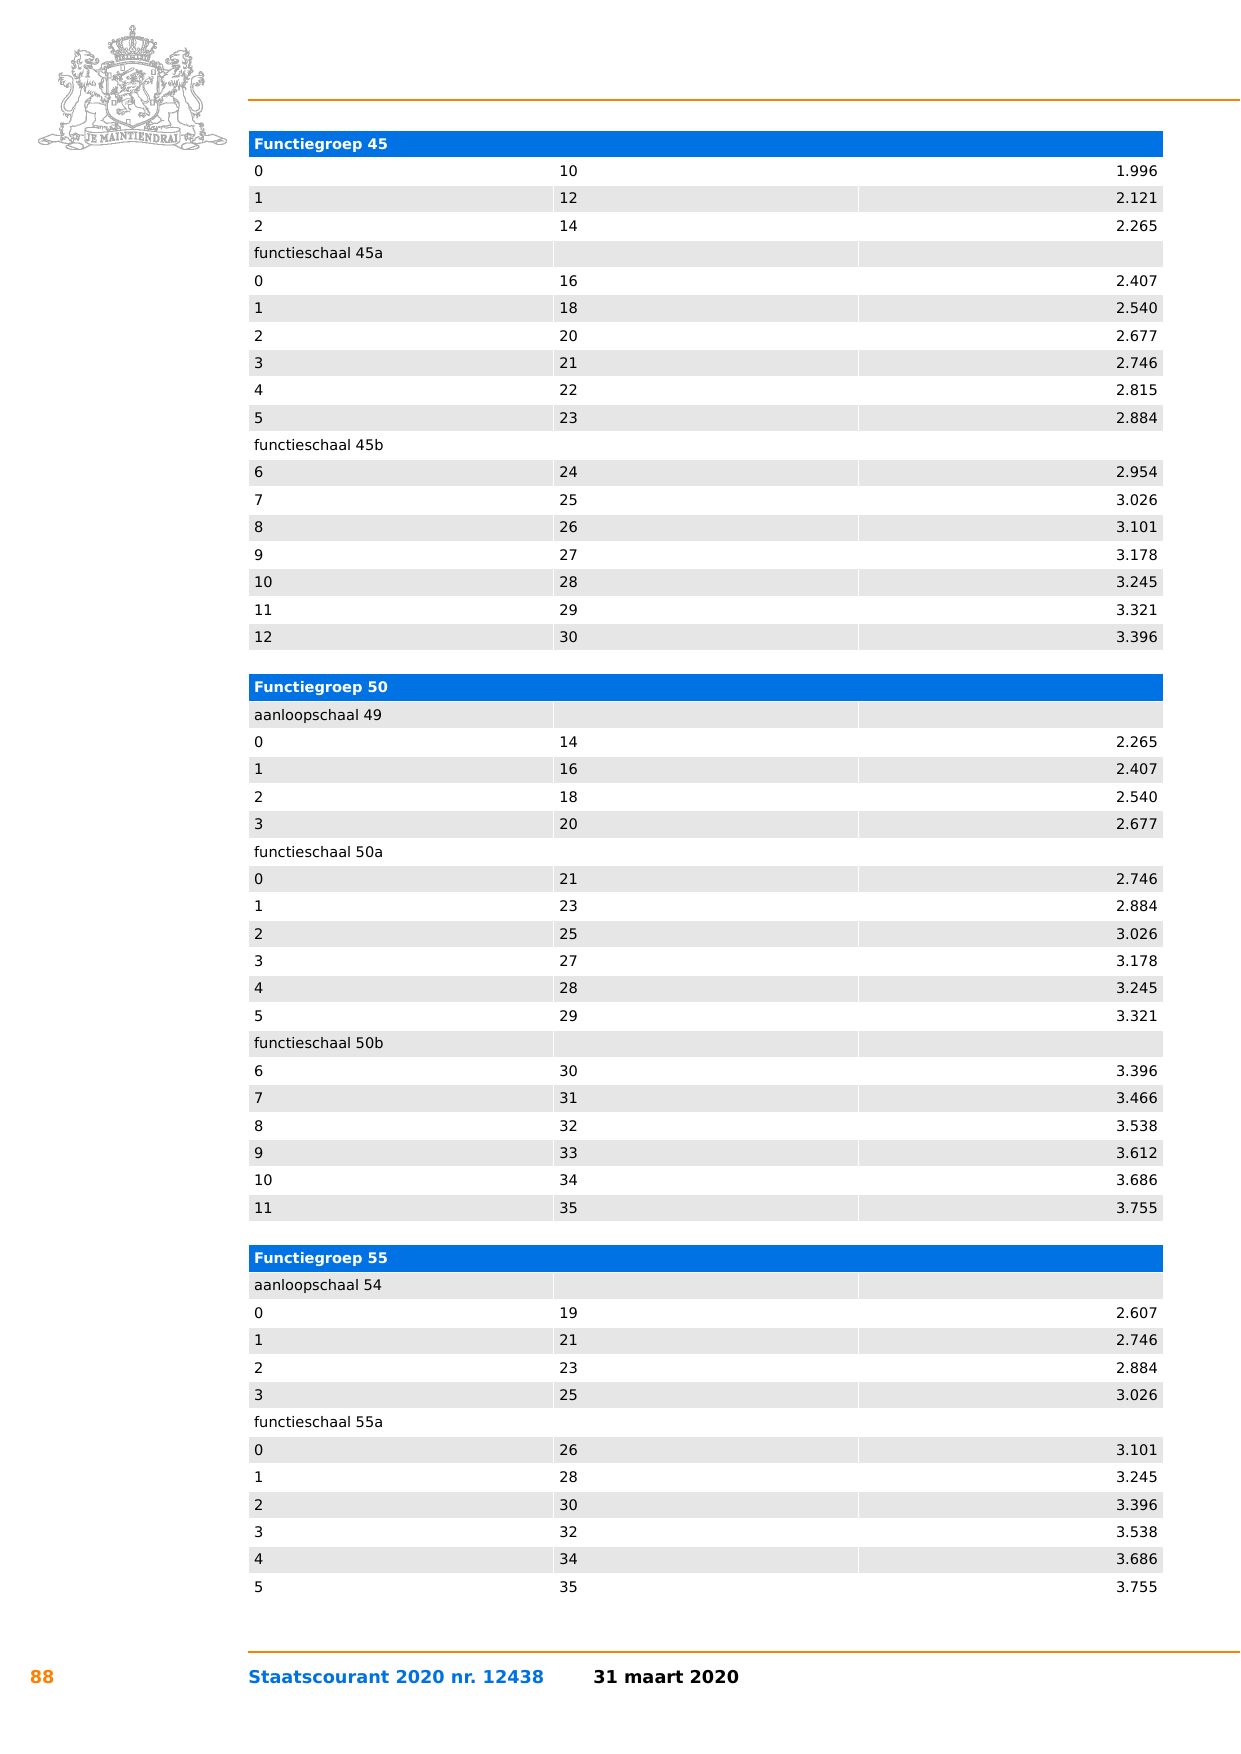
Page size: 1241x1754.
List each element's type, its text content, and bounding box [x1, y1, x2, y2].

table_cell 1 [249, 186, 553, 212]
table_cell 3.245 [859, 1464, 1163, 1491]
table_cell 3.178 [859, 948, 1163, 975]
table_cell aanloopschaal 49 [249, 702, 553, 728]
table_cell [554, 1410, 858, 1436]
table_cell [554, 702, 858, 728]
table_cell 2.265 [859, 213, 1163, 239]
table_cell 18 [554, 295, 858, 322]
table_cell 3.101 [859, 1437, 1163, 1463]
table_cell functieschaal 45a [249, 241, 553, 267]
table_cell 2.265 [859, 729, 1163, 756]
table_cell 3.026 [859, 921, 1163, 947]
table_cell 28 [554, 1464, 858, 1491]
table_cell 3 [249, 1519, 553, 1546]
table_cell 25 [554, 487, 858, 513]
table_cell 2 [249, 1492, 553, 1518]
table_cell 26 [554, 515, 858, 541]
table_cell 2.121 [859, 186, 1163, 212]
table_cell functieschaal 45b [249, 432, 553, 459]
table_cell 25 [554, 1382, 858, 1408]
table_cell 12 [554, 186, 858, 212]
table_cell 30 [554, 1492, 858, 1518]
table_cell 35 [554, 1195, 858, 1221]
table_cell 21 [554, 350, 858, 376]
table_cell 2.884 [859, 405, 1163, 431]
table_cell 28 [554, 976, 858, 1002]
table_cell 2.746 [859, 866, 1163, 892]
table_cell 20 [554, 323, 858, 349]
table_cell 2.540 [859, 784, 1163, 810]
table_cell 3.245 [859, 569, 1163, 596]
table_cell [859, 702, 1163, 728]
table_cell 32 [554, 1519, 858, 1546]
table_cell 3 [249, 350, 553, 376]
table_cell 3.396 [859, 1492, 1163, 1518]
table_cell [859, 1410, 1163, 1436]
table_cell 3.321 [859, 1003, 1163, 1029]
table_cell 24 [554, 460, 858, 486]
table_cell 30 [554, 1058, 858, 1084]
table_cell 16 [554, 757, 858, 783]
table_cell 2.884 [859, 894, 1163, 920]
table_cell [859, 241, 1163, 267]
table_cell [554, 1273, 858, 1299]
table_cell 1 [249, 757, 553, 783]
table_header Functiegroep 55 [249, 1245, 1163, 1272]
table_cell 0 [249, 729, 553, 756]
table_cell 23 [554, 405, 858, 431]
table_cell [554, 1031, 858, 1057]
table_cell 4 [249, 976, 553, 1002]
table_cell 21 [554, 1328, 858, 1354]
table_cell 3.538 [859, 1113, 1163, 1139]
table_header Functiegroep 50 [249, 674, 1163, 701]
table_cell 3.686 [859, 1168, 1163, 1194]
table_cell 3.026 [859, 487, 1163, 513]
table_cell 2.677 [859, 323, 1163, 349]
table_cell 3.245 [859, 976, 1163, 1002]
table_cell aanloopschaal 54 [249, 1273, 553, 1299]
table_cell 29 [554, 597, 858, 623]
table_cell 1 [249, 1464, 553, 1491]
table_cell 2.407 [859, 757, 1163, 783]
table_cell 26 [554, 1437, 858, 1463]
table_cell 3.755 [859, 1195, 1163, 1221]
table_cell 1 [249, 894, 553, 920]
table_cell 20 [554, 811, 858, 838]
table_cell 0 [249, 1300, 553, 1326]
table_cell 10 [249, 1168, 553, 1194]
table_cell 3 [249, 1382, 553, 1408]
table_cell 1.996 [859, 158, 1163, 185]
table_cell [859, 1031, 1163, 1057]
table_cell 12 [249, 624, 553, 650]
table_cell 5 [249, 1574, 553, 1600]
table_cell 2.607 [859, 1300, 1163, 1326]
table_cell 34 [554, 1547, 858, 1573]
table_cell [859, 432, 1163, 459]
table_cell 21 [554, 866, 858, 892]
table_cell 9 [249, 1140, 553, 1166]
table_cell 27 [554, 542, 858, 568]
table_cell 3.755 [859, 1574, 1163, 1600]
table_cell 23 [554, 894, 858, 920]
table_cell 1 [249, 1328, 553, 1354]
table_cell 0 [249, 268, 553, 294]
table_cell 2.954 [859, 460, 1163, 486]
table_header Functiegroep 45 [249, 131, 1163, 157]
table_cell 3.612 [859, 1140, 1163, 1166]
table_cell functieschaal 55a [249, 1410, 553, 1436]
table_cell 10 [554, 158, 858, 185]
table_cell 18 [554, 784, 858, 810]
table_cell 34 [554, 1168, 858, 1194]
table_cell functieschaal 50b [249, 1031, 553, 1057]
table_cell 3.101 [859, 515, 1163, 541]
table_cell 31 [554, 1085, 858, 1112]
table_cell 23 [554, 1355, 858, 1381]
table_cell 29 [554, 1003, 858, 1029]
table_cell 9 [249, 542, 553, 568]
table_cell 2.540 [859, 295, 1163, 322]
table_cell 3.538 [859, 1519, 1163, 1546]
table_cell 2.407 [859, 268, 1163, 294]
table_cell 2.815 [859, 378, 1163, 404]
table_cell 3.396 [859, 624, 1163, 650]
table_cell 16 [554, 268, 858, 294]
table_cell 3.321 [859, 597, 1163, 623]
table_cell 3.396 [859, 1058, 1163, 1084]
table_cell 5 [249, 1003, 553, 1029]
table_cell 3 [249, 948, 553, 975]
table_cell 1 [249, 295, 553, 322]
table_cell 28 [554, 569, 858, 596]
table_cell 2.746 [859, 1328, 1163, 1354]
table_cell 14 [554, 213, 858, 239]
table_cell 2 [249, 213, 553, 239]
table_cell 0 [249, 1437, 553, 1463]
table_cell [859, 839, 1163, 865]
table_cell 3.026 [859, 1382, 1163, 1408]
table_cell 2 [249, 323, 553, 349]
table_cell 4 [249, 1547, 553, 1573]
table_cell 11 [249, 597, 553, 623]
table_cell [859, 1273, 1163, 1299]
table_cell 32 [554, 1113, 858, 1139]
table_cell 25 [554, 921, 858, 947]
table_cell 10 [249, 569, 553, 596]
table_cell 3 [249, 811, 553, 838]
table_cell 8 [249, 1113, 553, 1139]
table_cell 2 [249, 921, 553, 947]
table_cell 6 [249, 460, 553, 486]
table_cell 3.178 [859, 542, 1163, 568]
table_cell 2.677 [859, 811, 1163, 838]
table_cell 4 [249, 378, 553, 404]
table_cell 3.466 [859, 1085, 1163, 1112]
table_cell 2 [249, 784, 553, 810]
table_cell 0 [249, 866, 553, 892]
table_cell 30 [554, 624, 858, 650]
table_cell 2.884 [859, 1355, 1163, 1381]
picture [38, 25, 227, 150]
table_cell [554, 241, 858, 267]
table_cell 7 [249, 487, 553, 513]
table_cell 14 [554, 729, 858, 756]
table_cell 35 [554, 1574, 858, 1600]
table_cell 22 [554, 378, 858, 404]
table_cell 27 [554, 948, 858, 975]
table_cell 2.746 [859, 350, 1163, 376]
table_cell 8 [249, 515, 553, 541]
table_cell 6 [249, 1058, 553, 1084]
table_cell 0 [249, 158, 553, 185]
table_cell 5 [249, 405, 553, 431]
table_cell 33 [554, 1140, 858, 1166]
table_cell [554, 432, 858, 459]
table_cell 3.686 [859, 1547, 1163, 1573]
table_cell [554, 839, 858, 865]
table_cell 19 [554, 1300, 858, 1326]
table_cell 7 [249, 1085, 553, 1112]
table_cell 11 [249, 1195, 553, 1221]
table_cell 2 [249, 1355, 553, 1381]
table_cell functieschaal 50a [249, 839, 553, 865]
